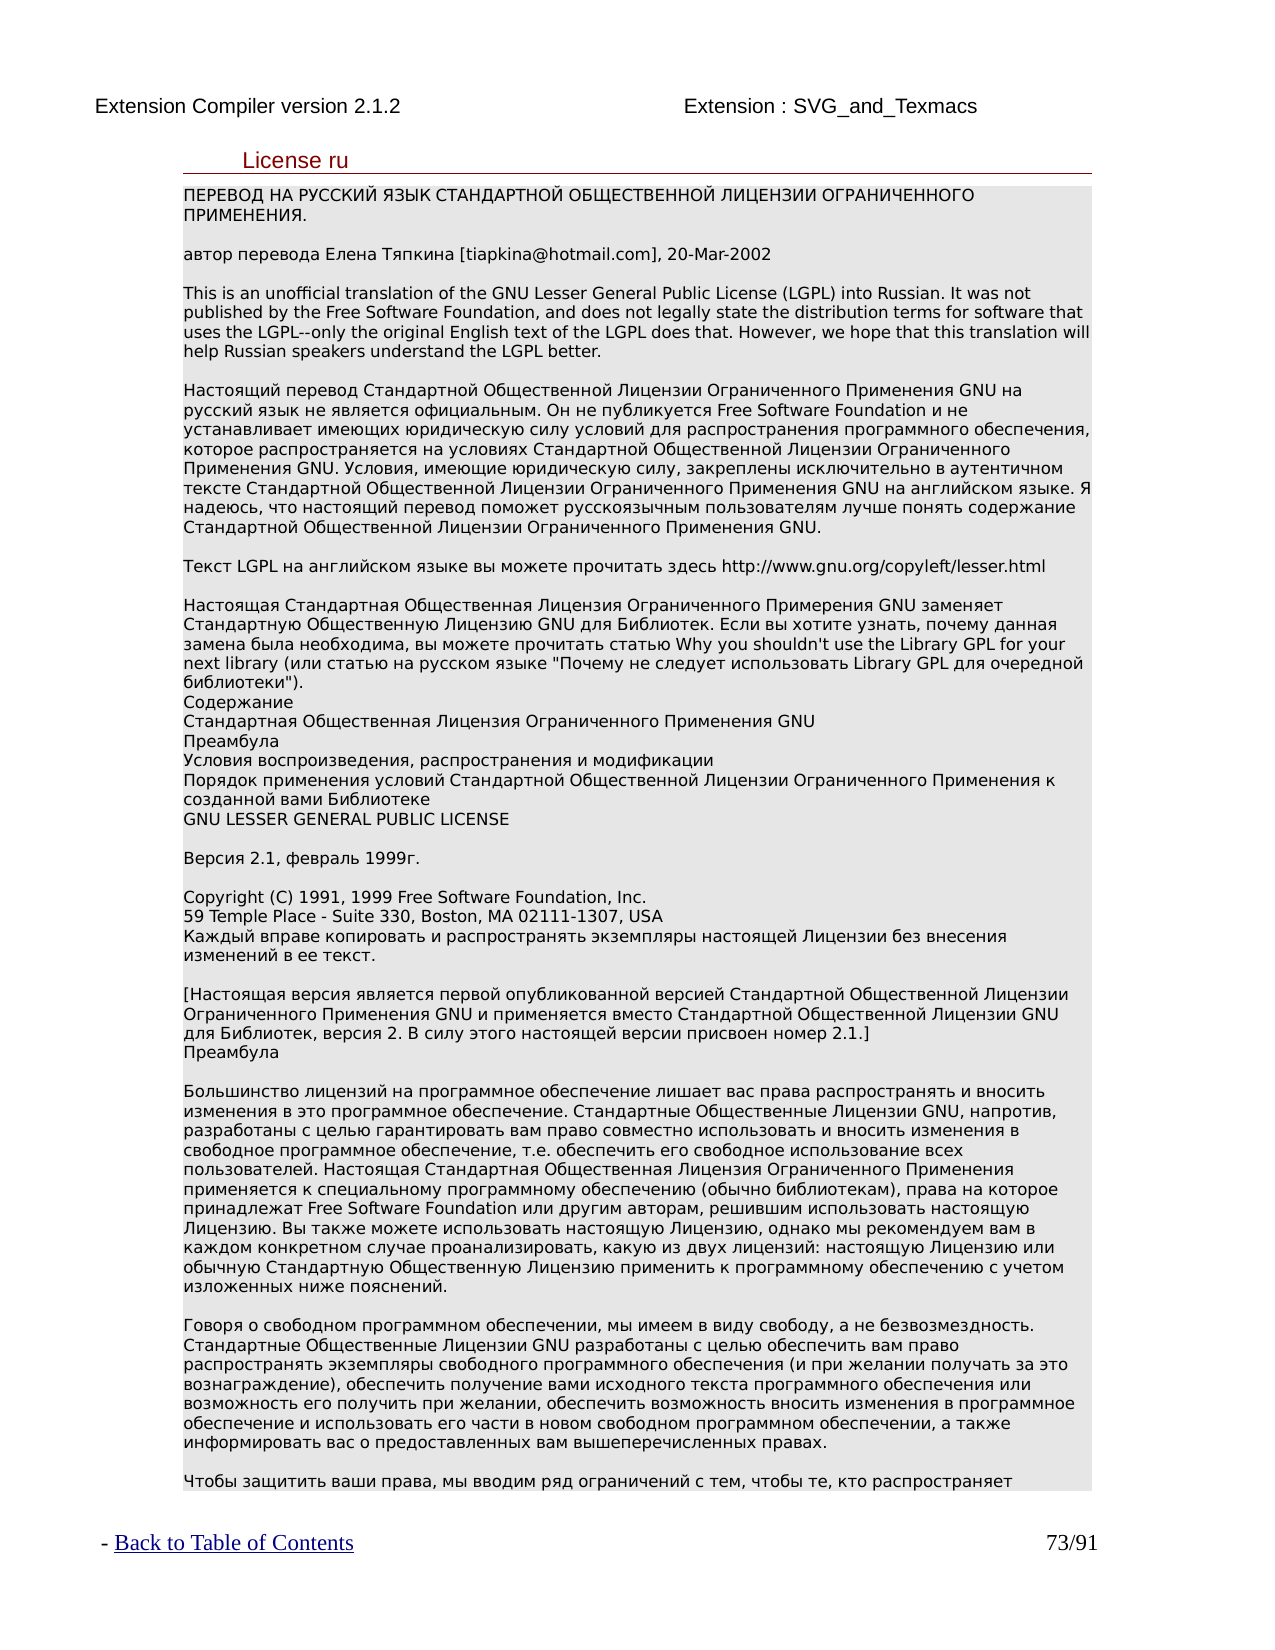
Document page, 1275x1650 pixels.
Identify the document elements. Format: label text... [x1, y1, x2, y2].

text GNU LESSER GENERAL PUBLIC LICENSE [183, 810, 1092, 829]
text Текст LGPL на английском языке вы можете прочитать здесь http://www.gnu.org/copyleft/lesser.html [183, 556, 1092, 576]
text Преамбула [183, 1043, 1092, 1063]
text Каждый вправе копировать и распространять экземпляры настоящей Лицензии без внесения изменений в ее текст. [183, 927, 1092, 966]
text Условия воспроизведения, распространения и модификации [183, 751, 1092, 771]
text Преамбула [183, 732, 1092, 751]
text Чтобы защитить ваши права, мы вводим ряд ограничений с тем, чтобы те, кто распространяет [183, 1472, 1092, 1491]
text Содержание [183, 693, 1092, 712]
text автор перевода Елена Тяпкина [tiapkina@hotmail.com], 20-Mar-2002 [183, 245, 1092, 264]
text 59 Temple Place - Suite 330, Boston, MA 02111-1307, USA [183, 907, 1092, 927]
text [Настоящая версия является первой опубликованной версией Стандартной Общественной Лицензии Ограниченного Применения GNU и применяется вместо Стандартной Общественной Лицензии GNU для Библиотек, версия 2. В силу этого настоящей версии присвоен номер 2.1.] [183, 985, 1092, 1043]
text Настоящий перевод Стандартной Общественной Лицензии Ограниченного Применения GNU на русский язык не является официальным. Он не публикуется Free Software Foundation и не устанавливает имеющих юридическую силу условий для распространения программного обеспечения, которое распространяется на условиях Стандартной Общественной Лицензии Ограниченного Применения GNU. Условия, имеющие юридическую силу, закреплены исключительно в аутентичном тексте Стандартной Общественной Лицензии Ограниченного Применения GNU на английском языке. Я надеюсь, что настоящий перевод поможет русскоязычным пользователям лучше понять содержание Стандартной Общественной Лицензии Ограниченного Применения GNU. [183, 381, 1092, 537]
text Большинство лицензий на программное обеспечение лишает вас права распространять и вносить изменения в это программное обеспечение. Стандартные Общественные Лицензии GNU, напротив, разработаны с целью гарантировать вам право совместно использовать и вносить изменения в свободное программное обеспечение, т.е. обеспечить его свободное использование всех пользователей. Настоящая Стандартная Общественная Лицензия Ограниченного Применения применяется к специальному программному обеспечению (обычно библиотекам), права на которое принадлежат Free Software Foundation или другим авторам, решившим использовать настоящую Лицензию. Вы также можете использовать настоящую Лицензию, однако мы рекомендуем вам в каждом конкретном случае проанализировать, какую из двух лицензий: настоящую Лицензию или обычную Стандартную Общественную Лицензию применить к программному обеспечению с учетом изложенных ниже пояснений. [183, 1082, 1092, 1297]
text License ru [183, 147, 1092, 173]
text Стандартная Общественная Лицензия Ограниченного Применения GNU [183, 712, 1092, 732]
text Copyright (C) 1991, 1999 Free Software Foundation, Inc. [183, 888, 1092, 907]
text Версия 2.1, февраль 1999г. [183, 849, 1092, 868]
text ПЕРЕВОД НА РУССКИЙ ЯЗЫК СТАНДАРТНОЙ ОБЩЕСТВЕННОЙ ЛИЦЕНЗИИ ОГРАНИЧЕННОГО ПРИМЕНЕНИЯ. [183, 186, 1092, 225]
text This is an unofficial translation of the GNU Lesser General Public License (LGPL) into Russian. It was not published by the Free Software Foundation, and does not legally state the distribution terms for software that uses the LGPL--only the original English text of the LGPL does that. However, we hope that this translation will help Russian speakers understand the LGPL better. [183, 284, 1092, 362]
text Говоря о свободном программном обеспечении, мы имеем в виду свободу, а не безвозмездность. Стандартные Общественные Лицензии GNU разработаны с целью обеспечить вам право распространять экземпляры свободного программного обеспечения (и при желании получать за это вознаграждение), обеспечить получение вами исходного текста программного обеспечения или возможность его получить при желании, обеспечить возможность вносить изменения в программное обеспечение и использовать его части в новом свободном программном обеспечении, а также информировать вас о предоставленных вам вышеперечисленных правах. [183, 1316, 1092, 1452]
text Порядок применения условий Стандартной Общественной Лицензии Ограниченного Применения к созданной вами Библиотеке [183, 771, 1092, 810]
text Настоящая Стандартная Общественная Лицензия Ограниченного Примерения GNU заменяет Стандартную Общественную Лицензию GNU для Библиотек. Если вы хотите узнать, почему данная замена была необходима, вы можете прочитать статью Why you shouldn't use the Library GPL for your next library (или статью на русском языке "Почему не следует использовать Library GPL для очередной библиотеки"). [183, 595, 1092, 693]
